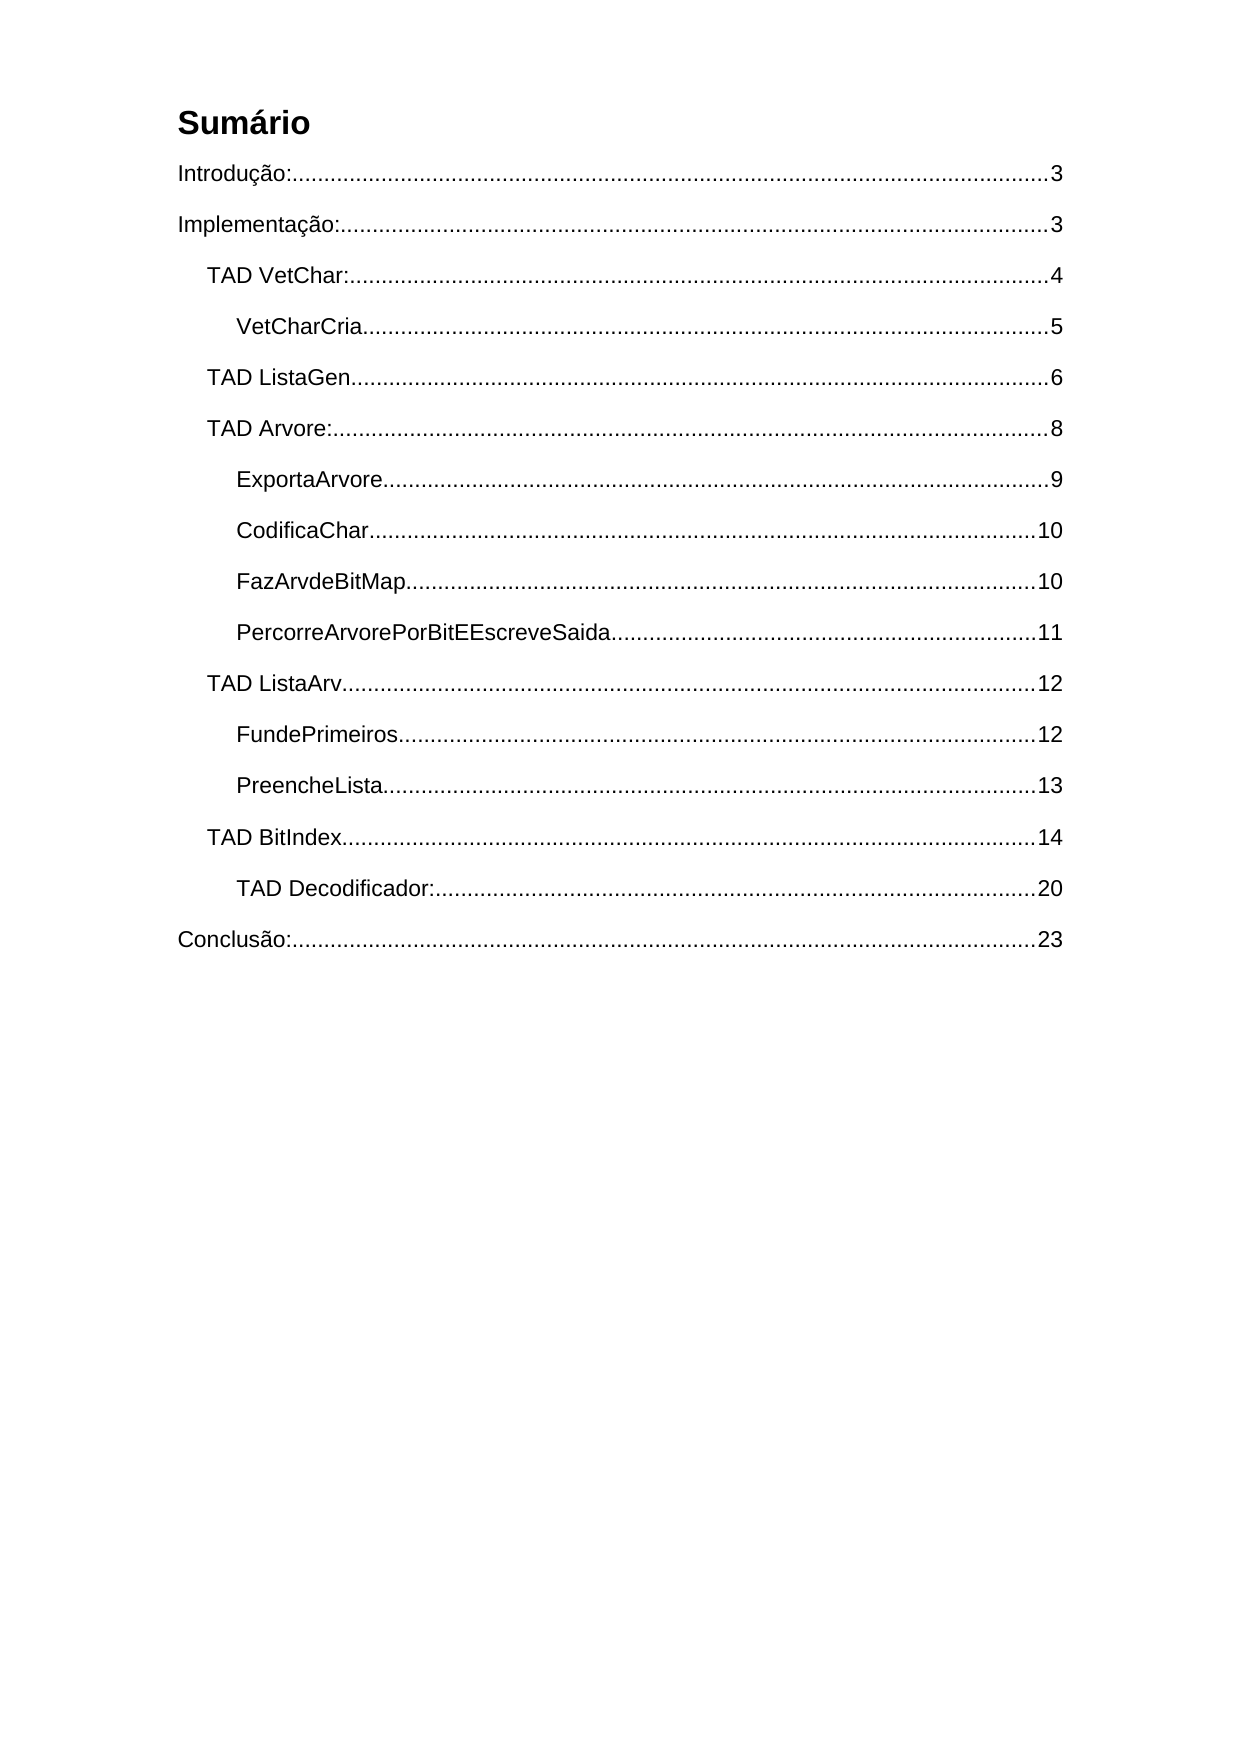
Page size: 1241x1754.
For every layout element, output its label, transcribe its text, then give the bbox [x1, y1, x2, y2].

text TAD VetChar: 4 [207, 262, 1063, 288]
text FazArvdeBitMap 10 [236, 568, 1063, 595]
subtitle Sumário [177, 103, 1063, 142]
text PercorreArvorePorBitEEscreveSaida 11 [236, 619, 1063, 646]
text Introdução: 3 [177, 160, 1063, 186]
text TAD Decodificador: 20 [236, 874, 1063, 901]
text TAD ListaArv 12 [207, 670, 1063, 697]
text TAD Arvore: 8 [207, 415, 1063, 442]
text TAD BitIndex 14 [207, 823, 1063, 850]
text CodificaChar 10 [236, 517, 1063, 544]
text VetCharCria 5 [236, 313, 1063, 339]
text PreencheLista 13 [236, 772, 1063, 799]
text TAD ListaGen 6 [207, 364, 1063, 391]
text ExportaArvore 9 [236, 466, 1063, 493]
text FundePrimeiros 12 [236, 721, 1063, 748]
text Conclusão: 23 [177, 926, 1063, 952]
text Implementação: 3 [177, 211, 1063, 237]
